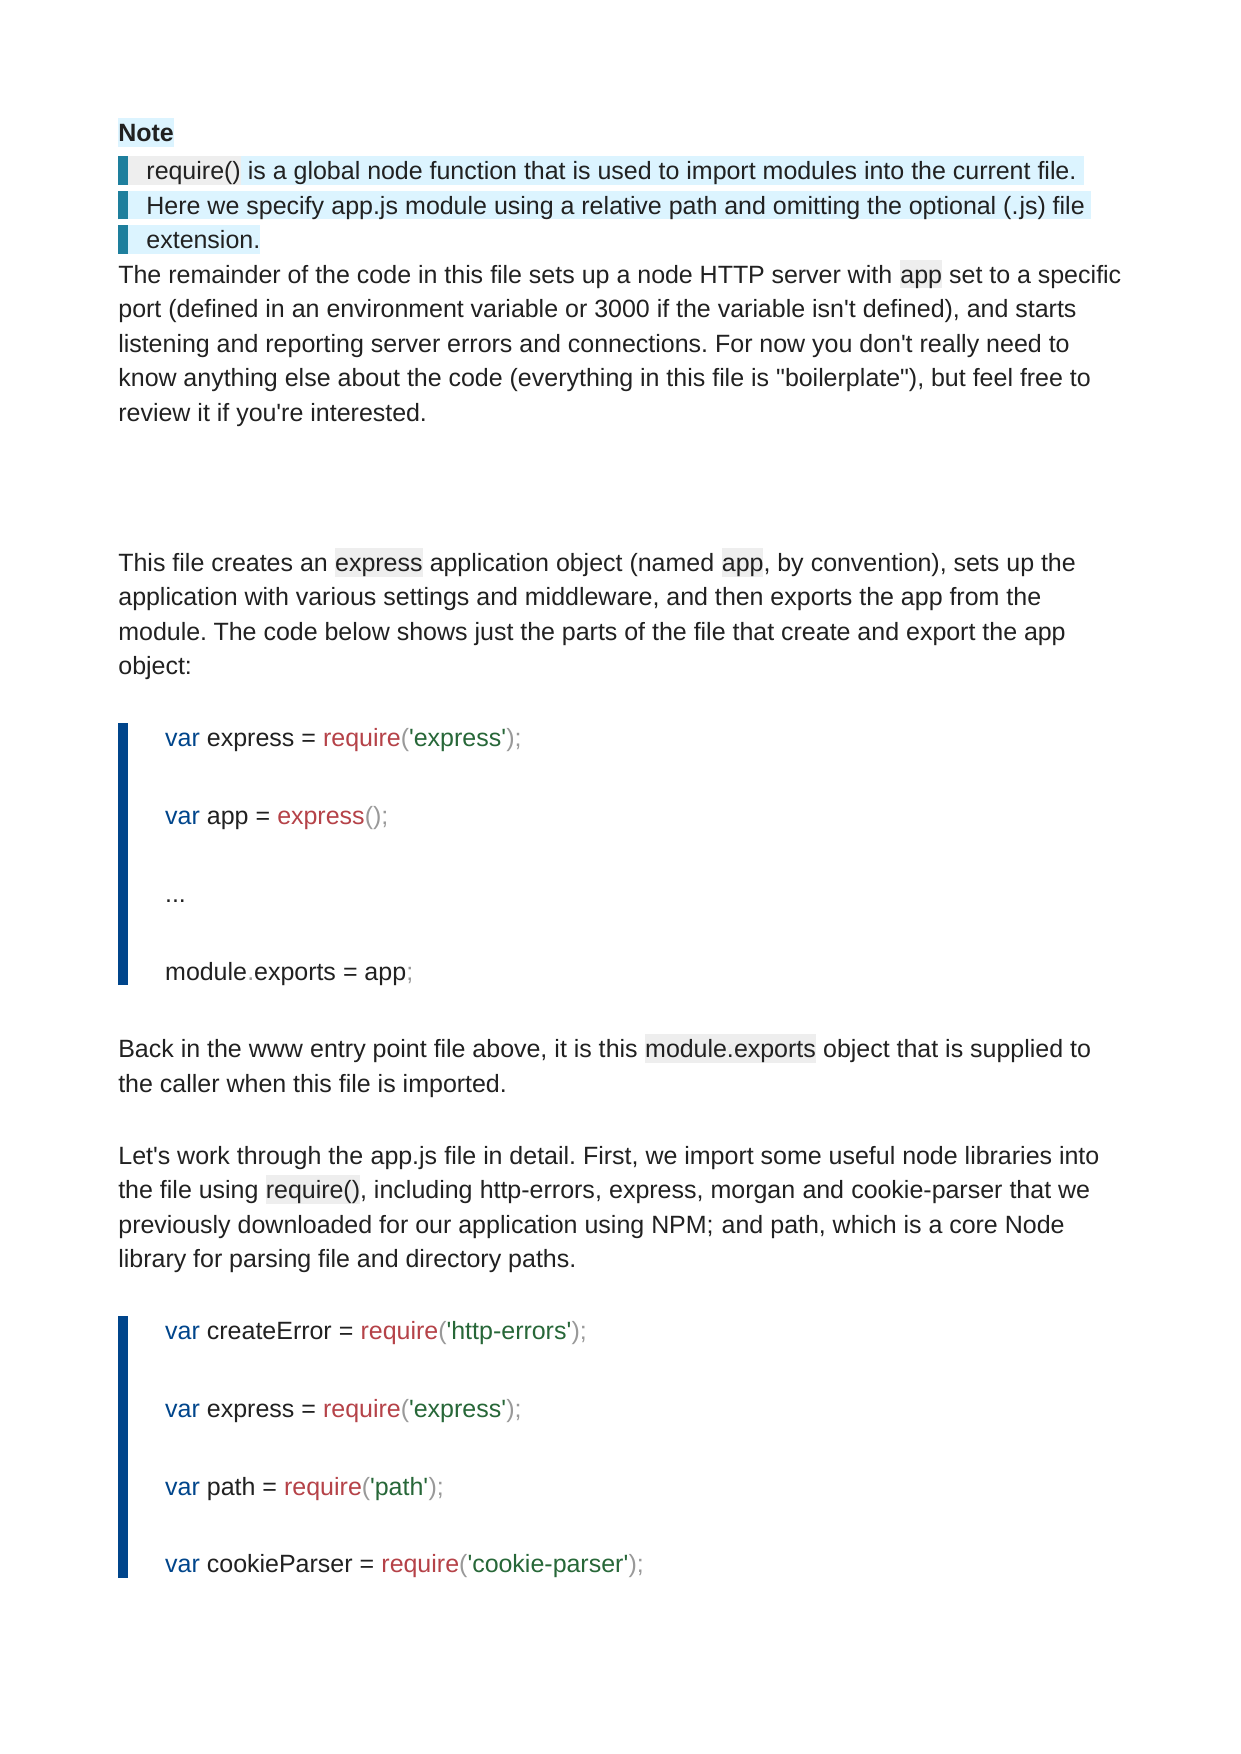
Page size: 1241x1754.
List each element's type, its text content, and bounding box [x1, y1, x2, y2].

text Back in the www entry point file above, it is this module.exports object that is supplied to the caller when this file is imported. [118, 1034, 1122, 1097]
subtitle app.js [118, 469, 1122, 504]
text module.exports = app; [128, 956, 1122, 985]
text The remainder of the code in this file sets up a node HTTP server with app set to a specific port (defined in an environment variable or 3000 if the variable isn't defined), and starts listening and reporting server errors and connections. For now you don't really need to know anything else about the code (everything in this file is "boilerplate"), but feel free to review it if you're interested. [118, 260, 1122, 426]
text Let's work through the app.js file in detail. First, we import some useful node libraries into the file using require(), including http-errors, express, morgan and cookie-parser that we previously downloaded for our application using NPM; and path, which is a core Node library for parsing file and directory paths. [118, 1141, 1122, 1273]
text require() is a global node function that is used to import modules into the current file. Here we specify app.js module using a relative path and omitting the optional (.js) file extension. [118, 156, 1122, 254]
text var createError = require('http-errors'); [128, 1316, 1122, 1345]
text var express = require('express'); [128, 1394, 1122, 1422]
text var path = require('path'); [128, 1471, 1122, 1500]
text var cookieParser = require('cookie-parser'); [128, 1549, 1122, 1578]
text var app = express(); [128, 801, 1122, 830]
text var express = require('express'); [128, 723, 1122, 752]
subtitle Note [118, 118, 1122, 147]
text This file creates an express application object (named app, by convention), sets up the application with various settings and middleware, and then exports the app from the module. The code below shows just the parts of the file that create and export the app object: [118, 548, 1122, 680]
text ... [128, 879, 1122, 907]
